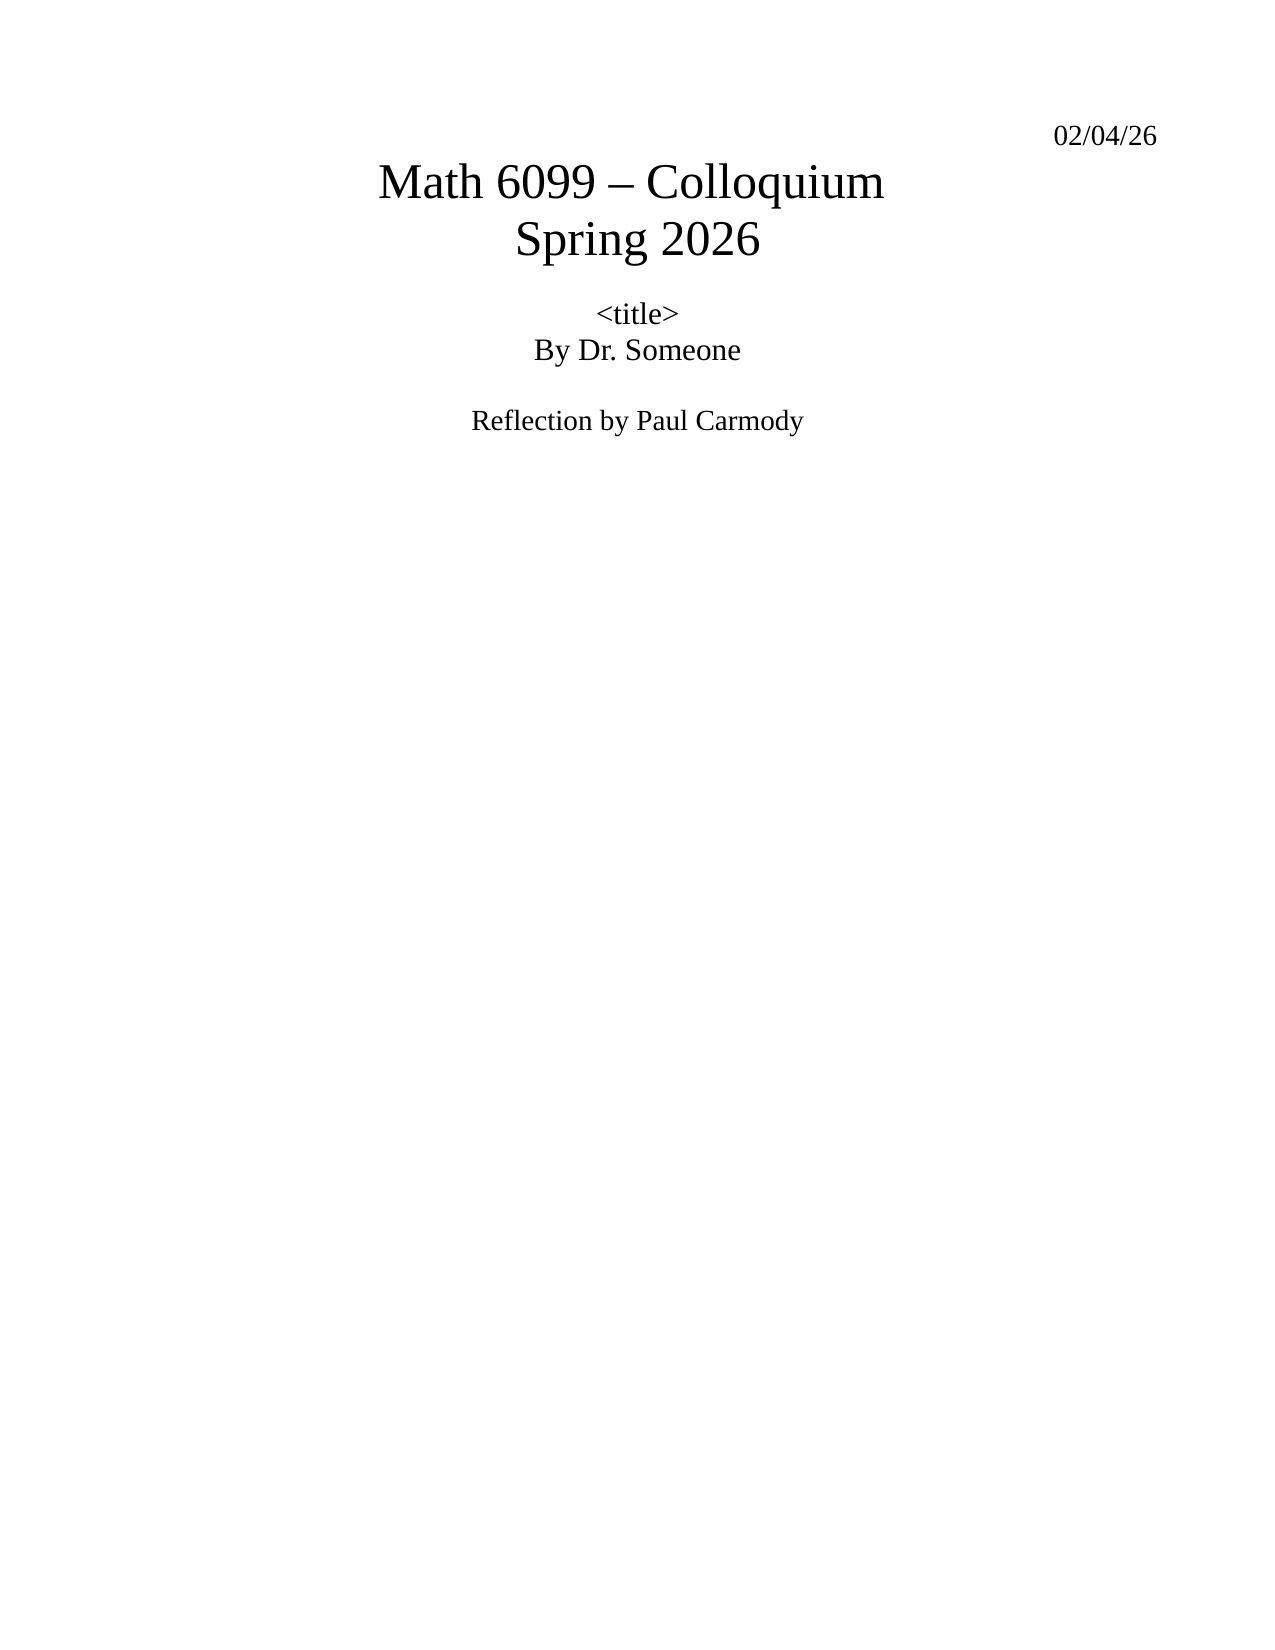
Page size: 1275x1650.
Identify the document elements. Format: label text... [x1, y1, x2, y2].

text By Dr. Someone [118, 331, 1157, 367]
text Math 6099 – Colloquium [118, 152, 1157, 209]
text 02/04/26 [118, 118, 1157, 152]
text Spring 2026 [118, 209, 1157, 267]
text Reflection by Paul Carmody [118, 403, 1157, 437]
text <title> [118, 295, 1157, 331]
